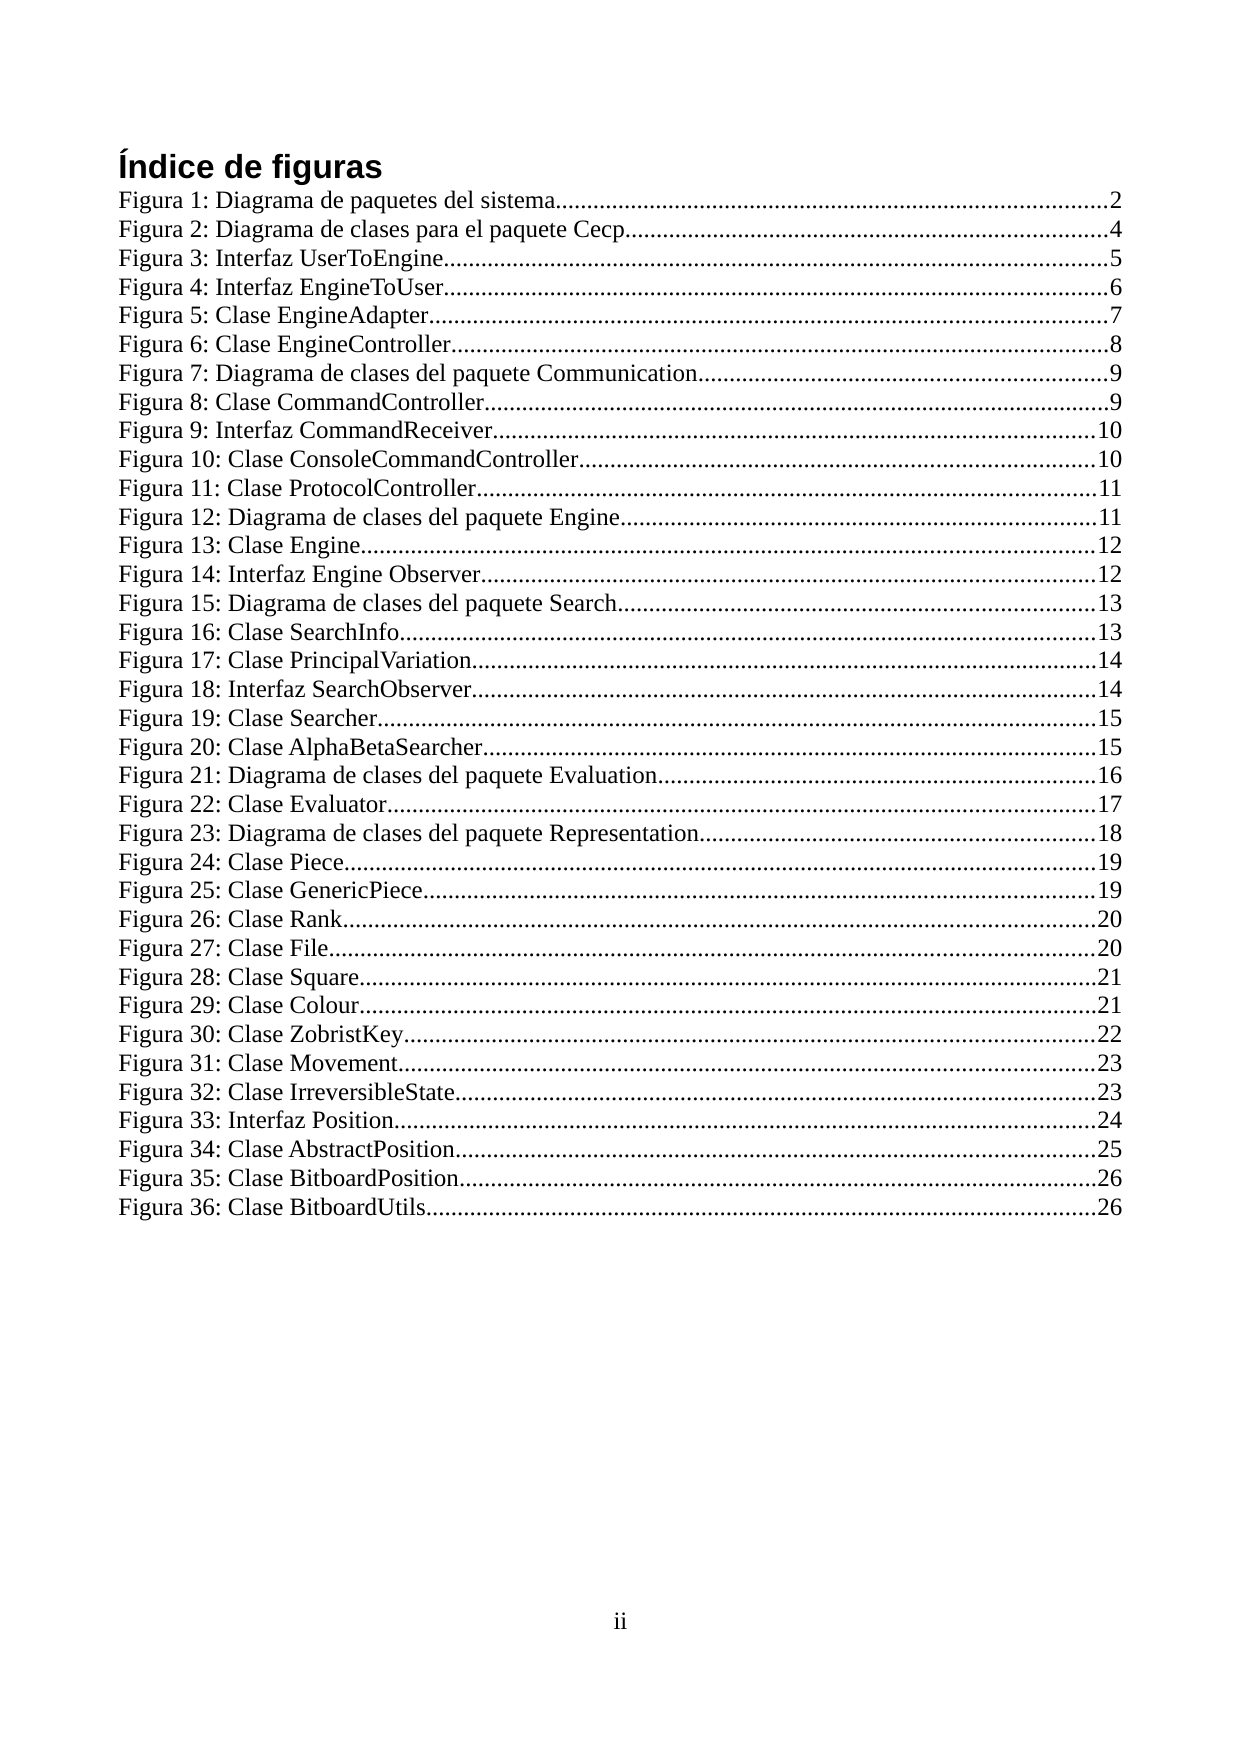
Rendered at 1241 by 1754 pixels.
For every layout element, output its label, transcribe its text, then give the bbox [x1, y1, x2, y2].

text Figura 31: Clase Movement 23 [118, 1048, 1122, 1077]
text Figura 28: Clase Square 21 [118, 962, 1122, 990]
text Figura 21: Diagrama de clases del paquete Evaluation 16 [118, 760, 1122, 789]
text Figura 25: Clase GenericPiece 19 [118, 875, 1122, 904]
text Figura 6: Clase EngineController 8 [118, 329, 1122, 358]
text Figura 15: Diagrama de clases del paquete Search 13 [118, 588, 1122, 617]
text Figura 35: Clase BitboardPosition 26 [118, 1163, 1122, 1192]
text Figura 34: Clase AbstractPosition 25 [118, 1134, 1122, 1163]
text Figura 33: Interfaz Position 24 [118, 1105, 1122, 1134]
text Figura 26: Clase Rank 20 [118, 904, 1122, 933]
text Figura 18: Interfaz SearchObserver 14 [118, 674, 1122, 703]
text Figura 29: Clase Colour 21 [118, 990, 1122, 1019]
text Figura 4: Interfaz EngineToUser 6 [118, 272, 1122, 300]
text Figura 14: Interfaz Engine Observer 12 [118, 559, 1122, 588]
text Figura 8: Clase CommandController 9 [118, 387, 1122, 415]
text Figura 5: Clase EngineAdapter 7 [118, 300, 1122, 329]
text Figura 30: Clase ZobristKey 22 [118, 1019, 1122, 1048]
text Figura 24: Clase Piece 19 [118, 847, 1122, 875]
text Figura 16: Clase SearchInfo 13 [118, 617, 1122, 645]
text Figura 19: Clase Searcher 15 [118, 703, 1122, 732]
text Figura 23: Diagrama de clases del paquete Representation 18 [118, 818, 1122, 847]
text Figura 7: Diagrama de clases del paquete Communication 9 [118, 358, 1122, 387]
text Figura 11: Clase ProtocolController 11 [118, 473, 1122, 502]
text Figura 27: Clase File 20 [118, 933, 1122, 962]
subtitle Índice de figuras [118, 147, 1122, 185]
text Figura 17: Clase PrincipalVariation 14 [118, 645, 1122, 674]
text Figura 10: Clase ConsoleCommandController 10 [118, 444, 1122, 473]
text Figura 22: Clase Evaluator 17 [118, 789, 1122, 818]
text Figura 32: Clase IrreversibleState 23 [118, 1077, 1122, 1105]
text Figura 2: Diagrama de clases para el paquete Cecp 4 [118, 214, 1122, 243]
text Figura 12: Diagrama de clases del paquete Engine 11 [118, 502, 1122, 530]
text Figura 20: Clase AlphaBetaSearcher 15 [118, 732, 1122, 760]
text Figura 13: Clase Engine 12 [118, 530, 1122, 559]
text Figura 36: Clase BitboardUtils 26 [118, 1192, 1122, 1220]
text Figura 9: Interfaz CommandReceiver 10 [118, 415, 1122, 444]
text Figura 3: Interfaz UserToEngine 5 [118, 243, 1122, 272]
text Figura 1: Diagrama de paquetes del sistema 2 [118, 185, 1122, 214]
